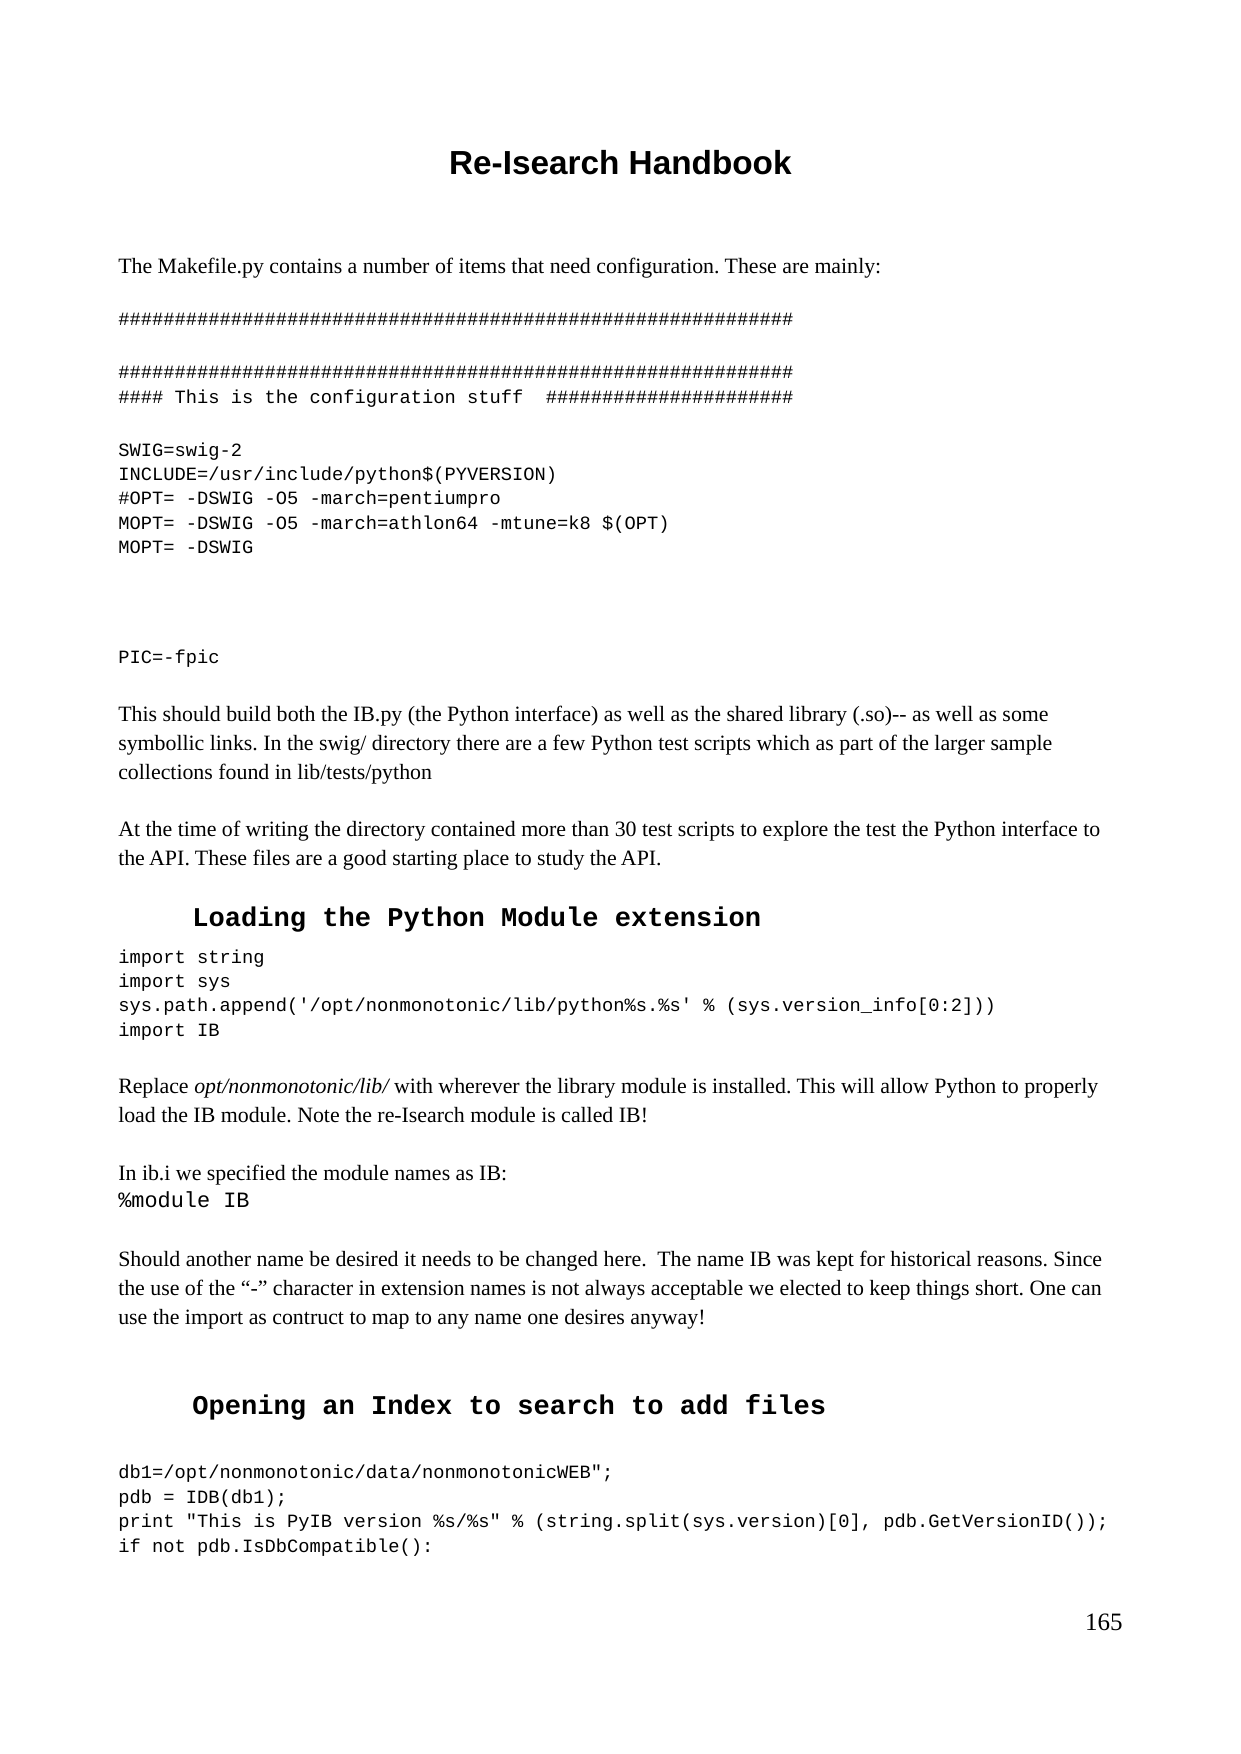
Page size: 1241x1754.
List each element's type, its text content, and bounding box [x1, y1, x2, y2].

text db1=/opt/nonmonotonic/data/nonmonotonicWEB"; [118, 1463, 1122, 1484]
text This should build both the IB.py (the Python interface) as well as the shared library (.so)-- as well as some symbollic links. In the swig/ directory there are a few Python test scripts which as part of the larger sample collections found in lib/tests/python [118, 701, 1122, 784]
text ############################################################ [118, 363, 1122, 384]
text if not pdb.IsDbCompatible(): [118, 1536, 1122, 1558]
text MOPT= -DSWIG -O5 -march=athlon64 -mtune=k8 $(OPT) [118, 513, 1122, 535]
text At the time of writing the directory contained more than 30 test scripts to explore the test the Python interface to the API. These files are a good starting place to study the API. [118, 816, 1122, 870]
text ############################################################ [118, 310, 1122, 331]
text import string [118, 947, 1122, 969]
text print "This is PyIB version %s/%s" % (string.split(sys.version)[0], pdb.GetVersionID()); [118, 1512, 1122, 1533]
text SWIG=swig-2 [118, 440, 1122, 462]
text %module IB [118, 1189, 1122, 1214]
text PIC=-fpic [118, 648, 1122, 669]
text Should another name be desired it needs to be changed here. The name IB was kept for historical reasons. Since the use of the “-” character in extension names is not always acceptable we elected to keep things short. One can use the import as contruct to map to any name one desires anyway! [118, 1246, 1122, 1329]
text INCLUDE=/usr/include/python$(PYVERSION) [118, 465, 1122, 486]
text sys.path.append('/opt/nonmonotonic/lib/python%s.%s' % (sys.version_info[0:2])) [118, 996, 1122, 1017]
text In ib.i we specified the module names as IB: [118, 1160, 1122, 1185]
text import sys [118, 972, 1122, 993]
text Replace opt/nonmonotonic/lib/ with wherever the library module is installed. This will allow Python to properly load the IB module. Note the re-Isearch module is called IB! [118, 1073, 1122, 1128]
text #### This is the configuration stuff ###################### [118, 387, 1122, 409]
text pdb = IDB(db1); [118, 1488, 1122, 1509]
subtitle Loading the Python Module extension [118, 902, 1122, 935]
text MOPT= -DSWIG [118, 538, 1122, 559]
text The Makefile.py contains a number of items that need configuration. These are mainly: [118, 253, 1122, 278]
text import IB [118, 1021, 1122, 1042]
text #OPT= -DSWIG -O5 -march=pentiumpro [118, 489, 1122, 510]
subtitle Opening an Index to search to add files [118, 1389, 1122, 1422]
